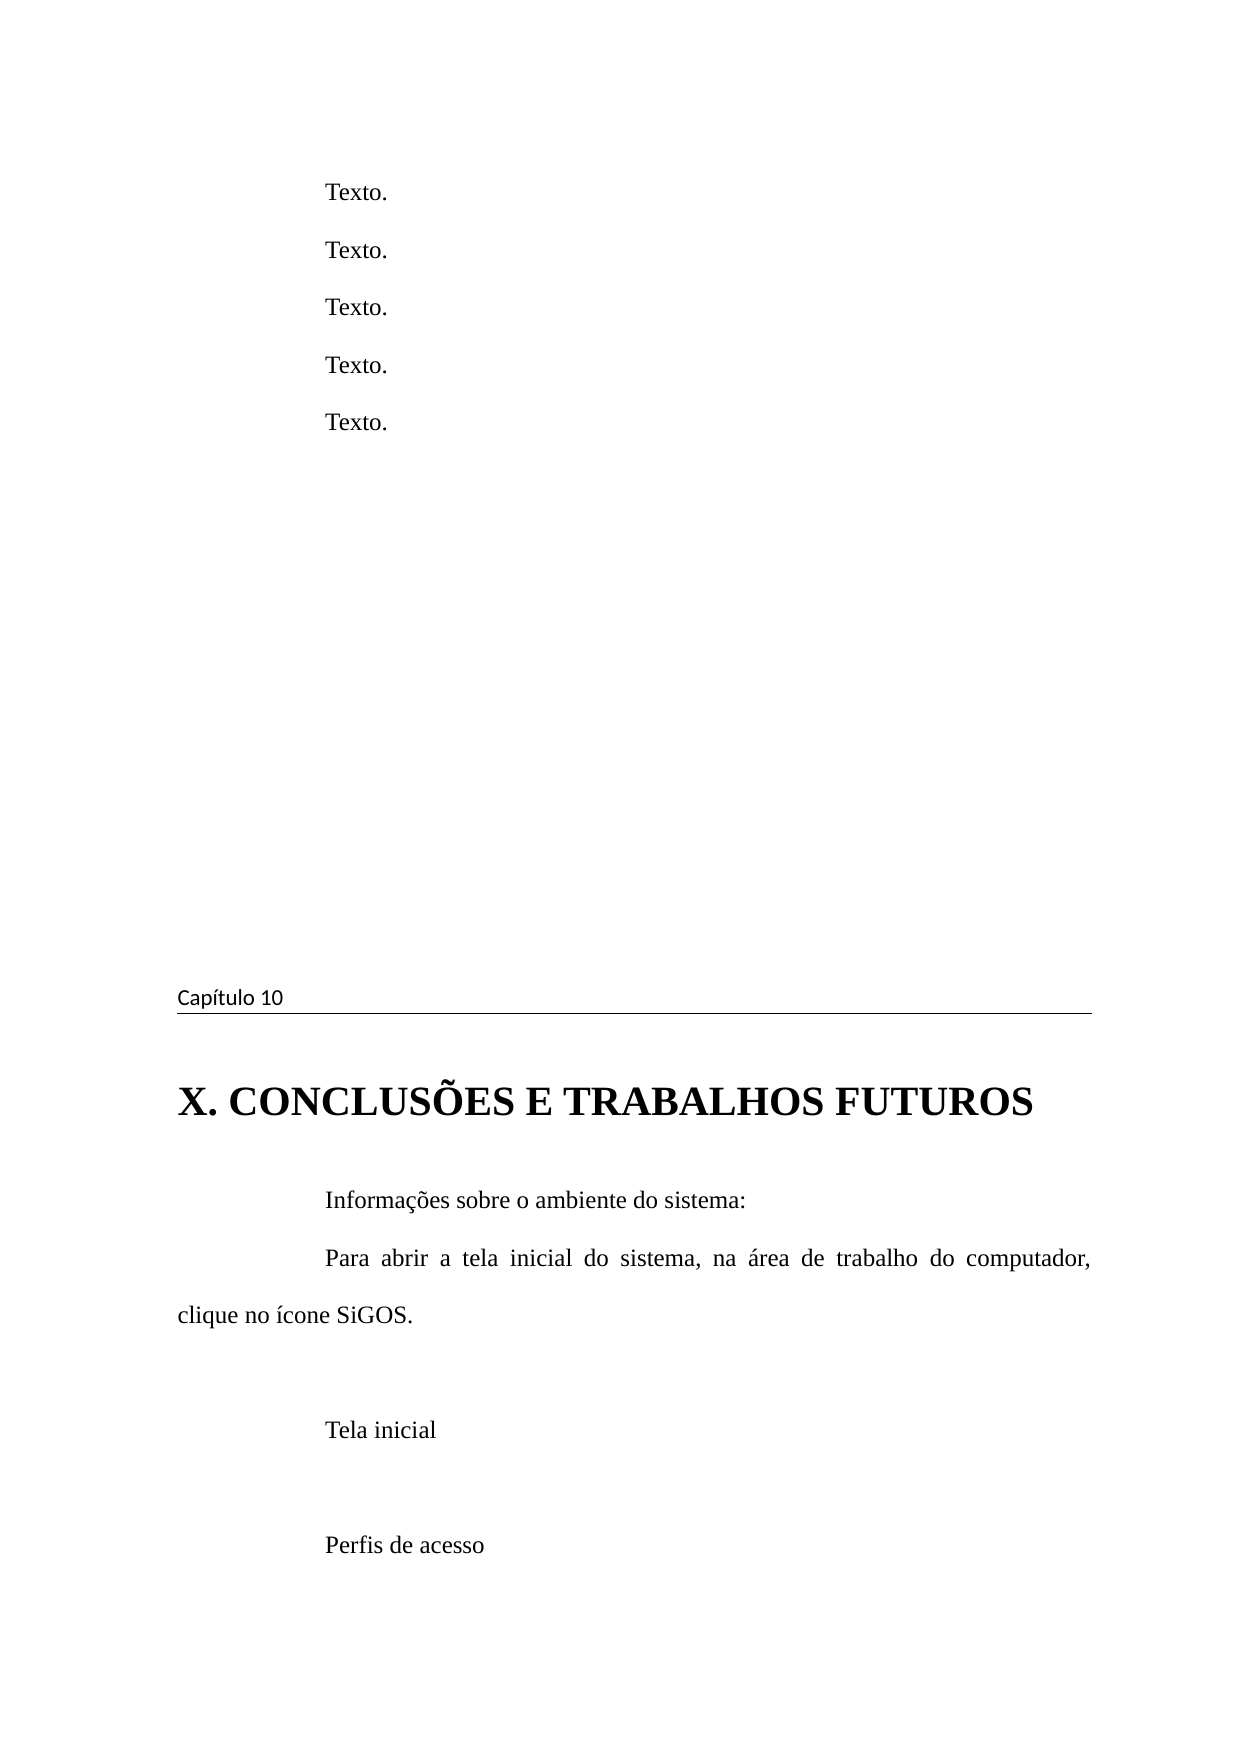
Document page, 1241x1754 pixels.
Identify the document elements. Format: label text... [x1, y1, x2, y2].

text Texto. [177, 235, 1092, 263]
text Texto. [177, 292, 1092, 321]
text Capítulo 10 [177, 983, 1092, 1013]
subtitle X. CONCLUSÕES E TRABALHOS FUTUROS [177, 1077, 1092, 1125]
text Informações sobre o ambiente do sistema: [177, 1185, 1092, 1214]
text Perfis de acesso [177, 1530, 1092, 1559]
text Texto. [177, 350, 1092, 378]
text Tela inicial [177, 1415, 1092, 1444]
text Texto. [177, 407, 1092, 436]
text Texto. [177, 177, 1092, 206]
text Para abrir a tela inicial do sistema, na área de trabalho do computador, clique no ícone SiGOS. [177, 1243, 1092, 1329]
